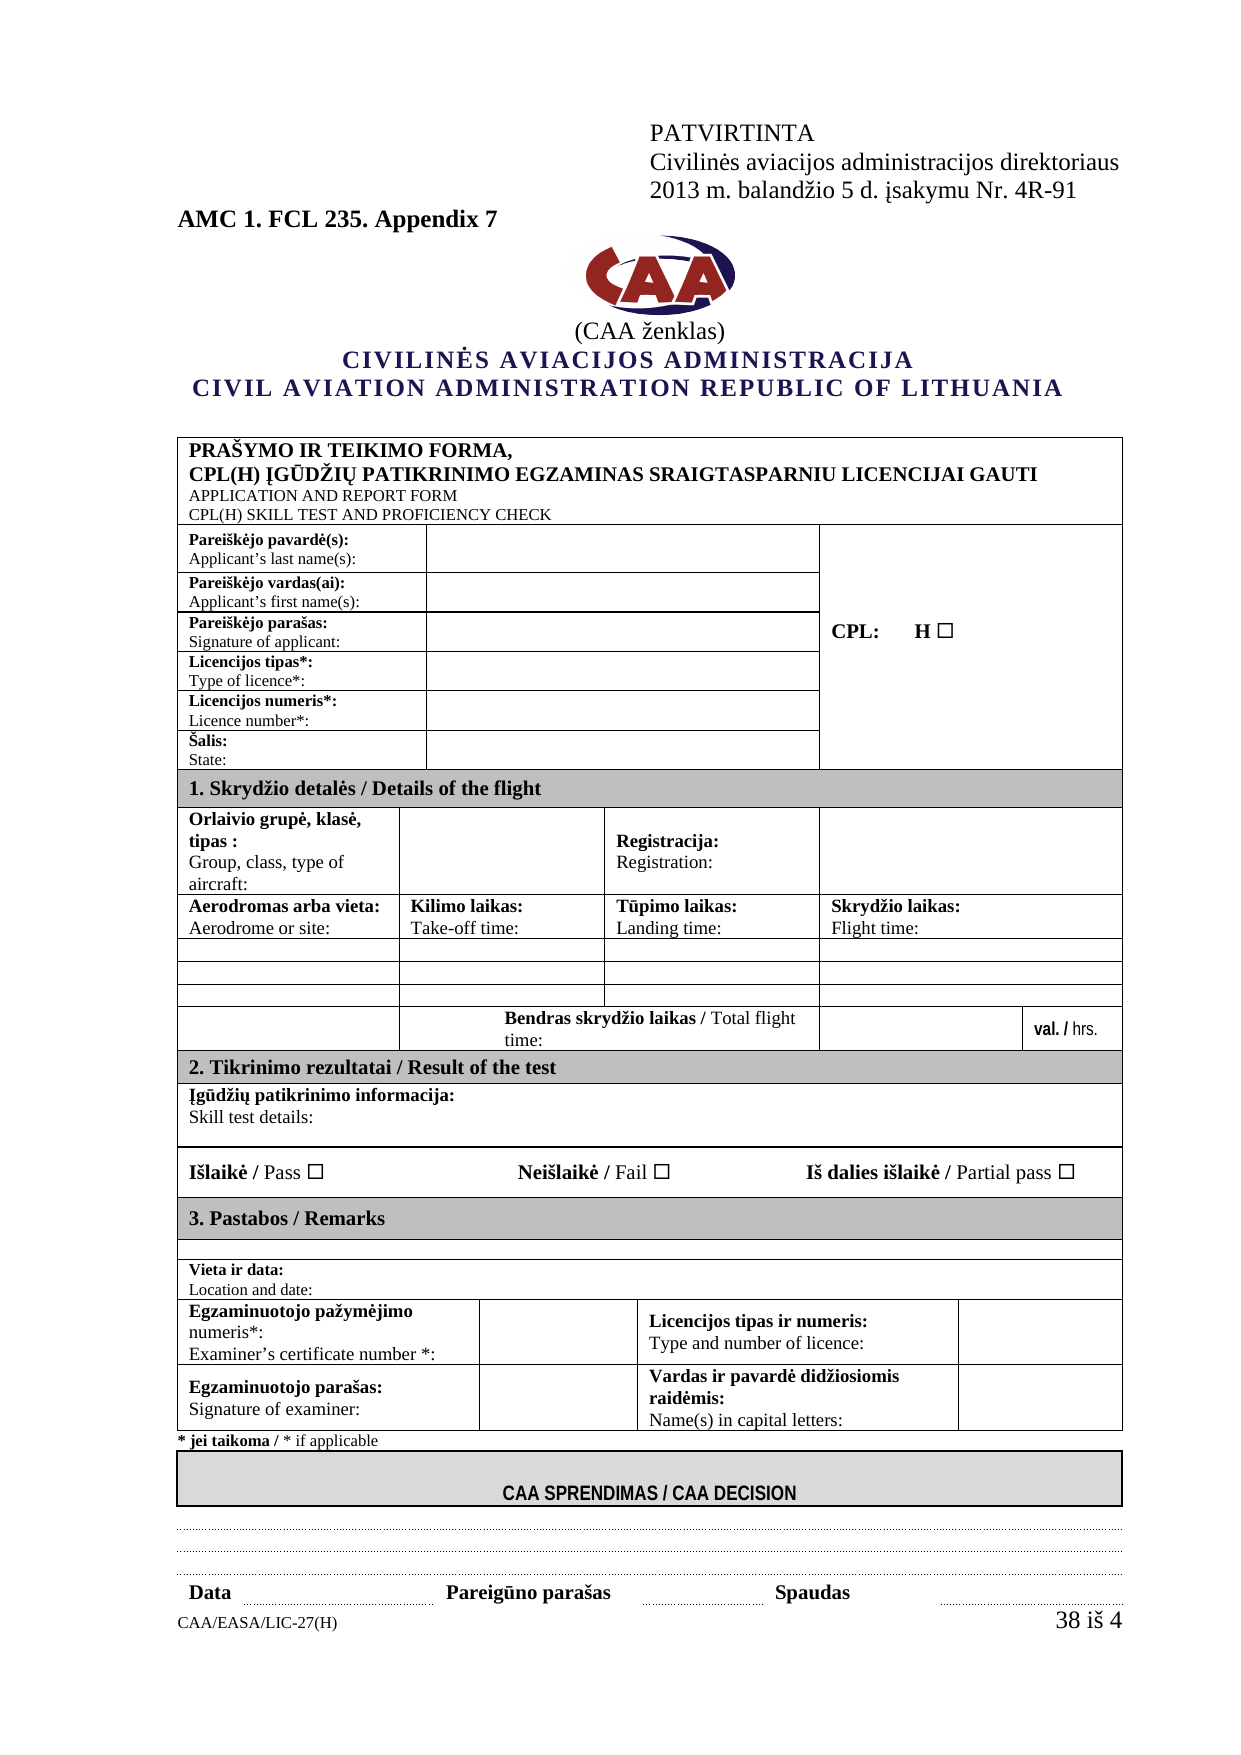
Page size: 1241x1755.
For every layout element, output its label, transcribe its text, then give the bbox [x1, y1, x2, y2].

table_cell Šalis: State: [178, 731, 426, 769]
table_cell [427, 652, 819, 690]
table_cell [400, 985, 604, 1006]
text * jei taikoma / * if applicable [177, 1431, 1122, 1450]
table_cell [244, 1574, 434, 1604]
table_cell [480, 1365, 637, 1430]
table_cell [605, 939, 819, 961]
table_cell [178, 939, 399, 961]
table_cell [427, 613, 819, 651]
table_cell [605, 985, 819, 1006]
table_cell [959, 1365, 1122, 1430]
table_cell [1013, 770, 1051, 807]
text PATVIRTINTA [649, 118, 1122, 147]
table_cell [820, 939, 1122, 961]
table_cell Licencijos numeris*: Licence number*: [178, 691, 426, 729]
table_cell [820, 808, 1122, 894]
table_cell [820, 690, 903, 729]
table_cell [1051, 770, 1076, 807]
table_cell [178, 1007, 399, 1050]
table_cell Spaudas [764, 1574, 941, 1604]
table_cell Neišlaikė / Fail [] [506, 1148, 794, 1197]
table_cell Kilimo laikas: Take-off time: [400, 895, 604, 938]
table_cell [941, 1574, 1122, 1604]
table_cell Pareiškėjo pavardė(s): Applicant’s last name(s): [178, 525, 426, 572]
table_cell [177, 1507, 1122, 1529]
table_cell Vieta ir data: Location and date: [178, 1260, 1122, 1298]
table_cell Vardas ir pavardė didžiosiomis raidėmis: Name(s) in capital letters: [638, 1365, 958, 1430]
table_cell [400, 1007, 493, 1050]
table_cell [400, 962, 604, 983]
table_cell [480, 1300, 637, 1364]
table_cell [427, 573, 819, 611]
table_cell CPL: [820, 611, 903, 651]
table_cell Tūpimo laikas: Landing time: [605, 895, 819, 938]
table_cell [177, 1551, 1122, 1574]
table_cell Pareiškėjo vardas(ai): Applicant’s first name(s): [178, 573, 426, 611]
table_cell [178, 985, 399, 1006]
table_cell Įgūdžių patikrinimo informacija: Skill test details: [178, 1084, 1122, 1146]
table_cell Iš dalies išlaikė / Partial pass [] [795, 1148, 1122, 1197]
table_cell [427, 525, 819, 572]
table_cell [820, 962, 1122, 983]
table_cell 2. Tikrinimo rezultatai / Result of the test [178, 1051, 1122, 1083]
table_cell [643, 1574, 763, 1604]
table_cell [820, 525, 1122, 572]
table_cell Skrydžio laikas: Flight time: [820, 895, 1122, 938]
table_cell [178, 962, 399, 983]
table_cell [820, 651, 903, 690]
table_cell [903, 730, 1122, 769]
table_cell Išlaikė / Pass [] [178, 1148, 506, 1197]
table_cell [400, 808, 604, 894]
table_cell Registracija: Registration: [605, 808, 819, 894]
table_cell 1. Skrydžio detalės / Details of the flight [178, 770, 1013, 807]
text Civilinės aviacijos administracijos direktoriaus [649, 147, 1122, 176]
table_cell Licencijos tipas ir numeris: Type and number of licence: [638, 1300, 958, 1364]
table_cell Licencijos tipas*: Type of licence*: [178, 652, 426, 690]
table_cell Egzaminuotojo parašas: Signature of examiner: [178, 1365, 479, 1430]
table_cell [820, 1007, 1022, 1050]
table_cell [400, 939, 604, 961]
table_cell [820, 985, 1122, 1006]
table_cell [427, 691, 819, 729]
text AMC 1. FCL 235. Appendix 7 [177, 204, 1122, 233]
table_cell [820, 730, 903, 769]
table_cell Pareiškėjo parašas: Signature of applicant: [178, 613, 426, 651]
table_cell 3. Pastabos / Remarks [178, 1198, 1122, 1239]
table_cell [820, 572, 1122, 611]
table_cell Aerodromas arba vieta: Aerodrome or site: [178, 895, 399, 938]
table_cell Data [177, 1574, 244, 1604]
table_cell Pareigūno parašas [435, 1574, 643, 1604]
table_cell [427, 731, 819, 769]
text (CAA ženklas) [177, 316, 1122, 345]
table_cell Egzaminuotojo pažymėjimo numeris*: Examiner’s certificate number *: [178, 1300, 479, 1364]
text CAA/EASA/LIC-27(H) 1 iš 4 [177, 1605, 1122, 1633]
table_header PRAŠYMO IR TEIKIMO FORMA, CPL(H) ĮGŪDŽIŲ PATIKRINIMO EGZAMINAS SRAIGTASPARNIU LICENCIJAI GAUTI APPLICATION AND REPORT FORM CPL(H) SKILL TEST AND PROFICIENCY CHECK [178, 438, 1122, 524]
table_cell [903, 651, 1122, 690]
text CIVIL AVIATION ADMINISTRATION REPUBLIC OF LITHUANIA [133, 373, 1122, 402]
table_cell Orlaivio grupė, klasė, tipas : Group, class, type of aircraft: [178, 808, 399, 894]
text 2013 m. balandžio 5 d. įsakymu Nr. 4R-91 [649, 176, 1122, 204]
table_cell Bendras skrydžio laikas / Total flight time: [493, 1007, 819, 1050]
table_cell val. / hrs. [1023, 1007, 1122, 1050]
table_cell [903, 690, 1122, 729]
table_header CAA SPRENDIMAS / CAA DECISION [178, 1452, 1121, 1505]
table_cell [177, 1529, 1122, 1551]
text CIVILINĖS AVIACIJOS ADMINISTRACIJA [133, 345, 1122, 373]
table_cell [605, 962, 819, 983]
table_cell [959, 1300, 1122, 1364]
table_cell [1076, 770, 1122, 807]
table_cell [178, 1240, 1122, 1259]
table_cell H [] [903, 611, 1122, 651]
